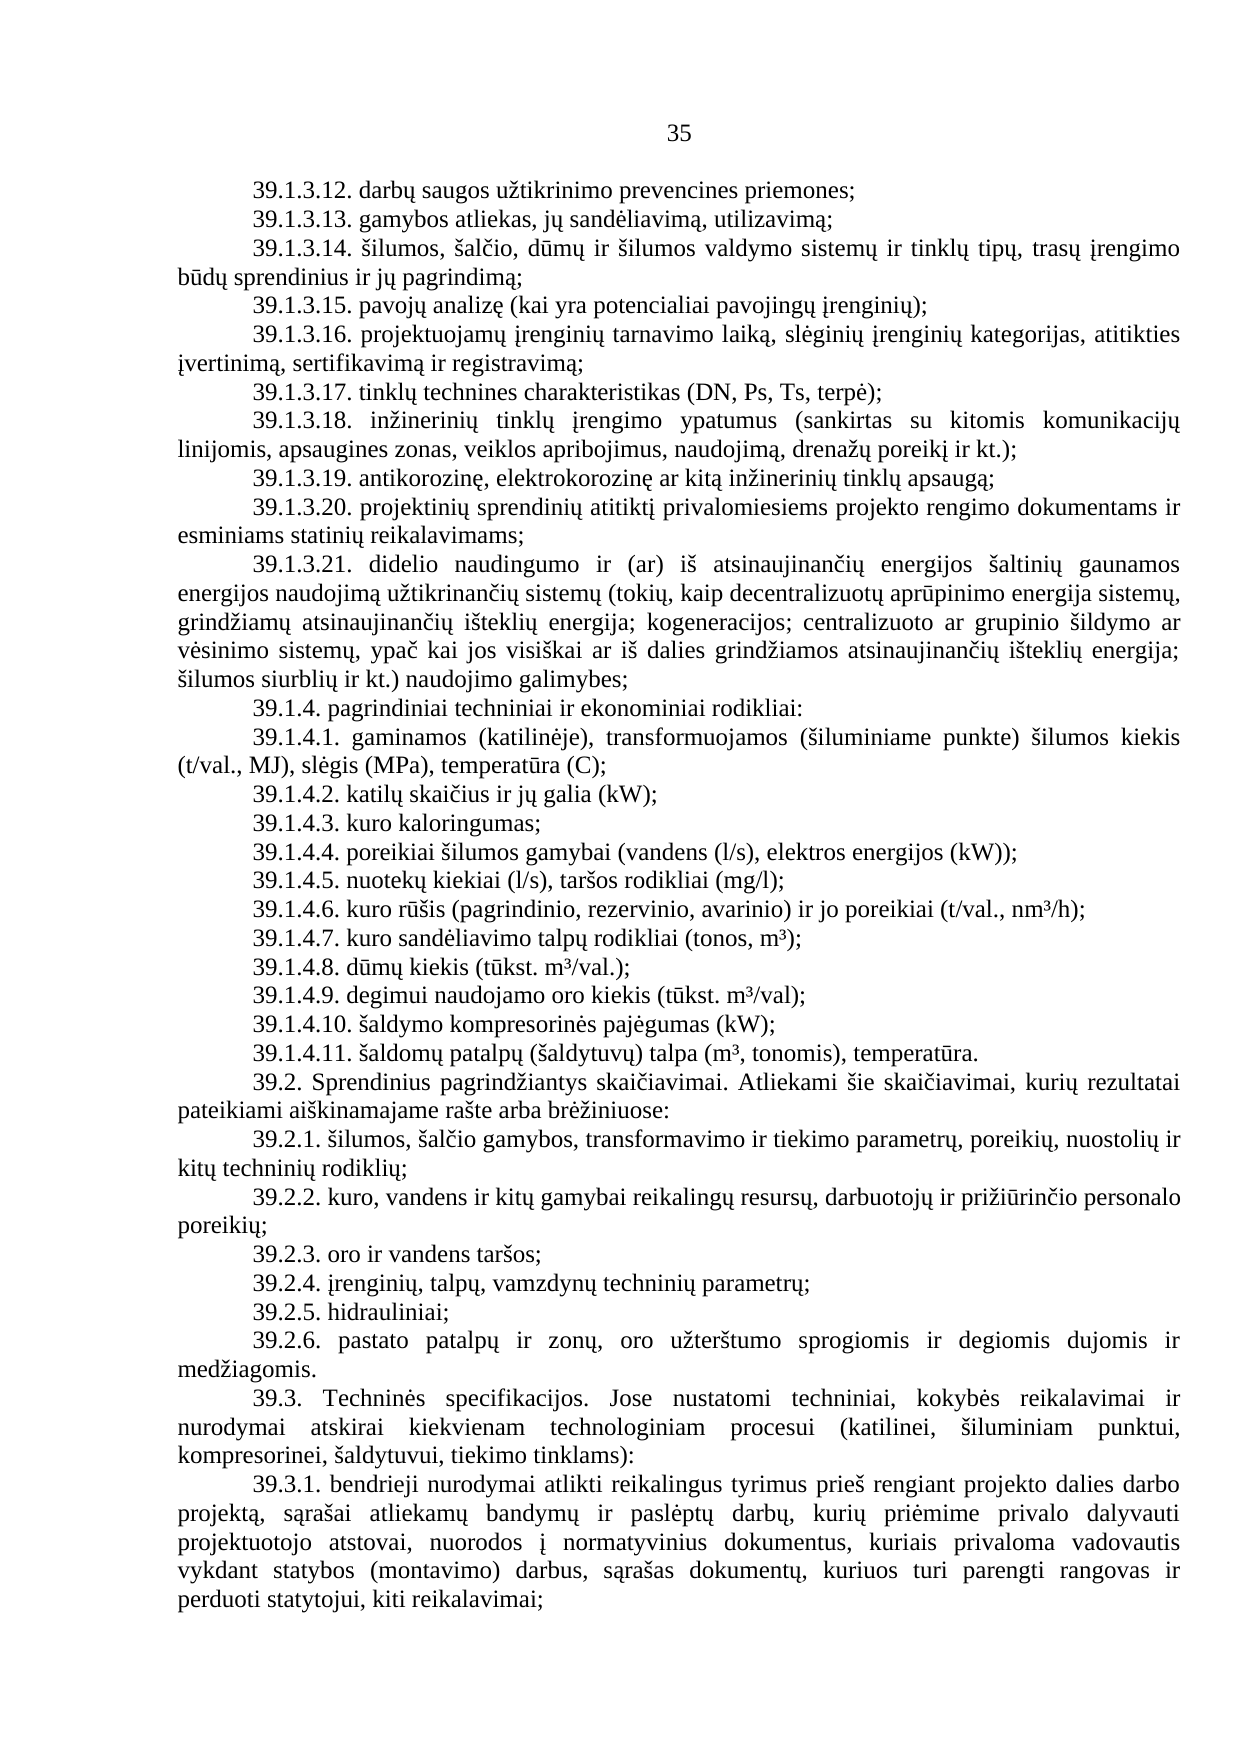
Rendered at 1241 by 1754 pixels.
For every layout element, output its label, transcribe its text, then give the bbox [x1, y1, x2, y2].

text 39.2.6. pastato patalpų ir zonų, oro užterštumo sprogiomis ir degiomis dujomis ir medžiagomis. [177, 1326, 1181, 1383]
text 39.1.4.10. šaldymo kompresorinės pajėgumas (kW); [177, 1009, 1181, 1038]
text 39.1.3.21. didelio naudingumo ir (ar) iš atsinaujinančių energijos šaltinių gaunamos energijos naudojimą užtikrinančių sistemų (tokių, kaip decentralizuotų aprūpinimo energija sistemų, grindžiamų atsinaujinančių išteklių energija; kogeneracijos; centralizuoto ar grupinio šildymo ar vėsinimo sistemų, ypač kai jos visiškai ar iš dalies grindžiamos atsinaujinančių išteklių energija; šilumos siurblių ir kt.) naudojimo galimybes; [177, 549, 1181, 693]
text 39.1.3.15. pavojų analizę (kai yra potencialiai pavojingų įrenginių); [177, 291, 1181, 319]
text 39.1.4.3. kuro kaloringumas; [177, 808, 1181, 837]
text 39.2.1. šilumos, šalčio gamybos, transformavimo ir tiekimo parametrų, poreikių, nuostolių ir kitų techninių rodiklių; [177, 1124, 1181, 1182]
text 39.1.4. pagrindiniai techniniai ir ekonominiai rodikliai: [177, 693, 1181, 722]
text 39.2.3. oro ir vandens taršos; [177, 1239, 1181, 1268]
text 39.3.1. bendrieji nurodymai atlikti reikalingus tyrimus prieš rengiant projekto dalies darbo projektą, sąrašai atliekamų bandymų ir paslėptų darbų, kurių priėmime privalo dalyvauti projektuotojo atstovai, nuorodos į normatyvinius dokumentus, kuriais privaloma vadovautis vykdant statybos (montavimo) darbus, sąrašas dokumentų, kuriuos turi parengti rangovas ir perduoti statytojui, kiti reikalavimai; [177, 1469, 1181, 1613]
text 39.1.4.7. kuro sandėliavimo talpų rodikliai (tonos, m³); [177, 923, 1181, 952]
text 39.2.5. hidrauliniai; [177, 1297, 1181, 1326]
text 39.1.4.8. dūmų kiekis (tūkst. m³/val.); [177, 952, 1181, 981]
text 39.1.4.4. poreikiai šilumos gamybai (vandens (l/s), elektros energijos (kW)); [177, 837, 1181, 866]
text 39.1.3.19. antikorozinę, elektrokorozinę ar kitą inžinerinių tinklų apsaugą; [177, 463, 1181, 492]
text 39.1.3.18. inžinerinių tinklų įrengimo ypatumus (sankirtas su kitomis komunikacijų linijomis, apsaugines zonas, veiklos apribojimus, naudojimą, drenažų poreikį ir kt.); [177, 406, 1181, 463]
text 39.1.4.1. gaminamos (katilinėje), transformuojamos (šiluminiame punkte) šilumos kiekis (t/val., MJ), slėgis (MPa), temperatūra (C); [177, 722, 1181, 779]
text 39.2.4. įrenginių, talpų, vamzdynų techninių parametrų; [177, 1268, 1181, 1297]
text 39.1.4.9. degimui naudojamo oro kiekis (tūkst. m³/val); [177, 981, 1181, 1009]
text 39.3. Techninės specifikacijos. Jose nustatomi techniniai, kokybės reikalavimai ir nurodymai atskirai kiekvienam technologiniam procesui (katilinei, šiluminiam punktui, kompresorinei, šaldytuvui, tiekimo tinklams): [177, 1383, 1181, 1469]
text 39.1.4.6. kuro rūšis (pagrindinio, rezervinio, avarinio) ir jo poreikiai (t/val., nm³/h); [177, 894, 1181, 923]
text 39.1.3.14. šilumos, šalčio, dūmų ir šilumos valdymo sistemų ir tinklų tipų, trasų įrengimo būdų sprendinius ir jų pagrindimą; [177, 233, 1181, 291]
text 39.2.2. kuro, vandens ir kitų gamybai reikalingų resursų, darbuotojų ir prižiūrinčio personalo poreikių; [177, 1182, 1181, 1239]
text 39.1.4.5. nuotekų kiekiai (l/s), taršos rodikliai (mg/l); [177, 866, 1181, 894]
text 39.1.4.11. šaldomų patalpų (šaldytuvų) talpa (m³, tonomis), temperatūra. [177, 1038, 1181, 1067]
text 39.1.3.17. tinklų technines charakteristikas (DN, Ps, Ts, terpė); [177, 377, 1181, 406]
text 39.1.3.20. projektinių sprendinių atitiktį privalomiesiems projekto rengimo dokumentams ir esminiams statinių reikalavimams; [177, 492, 1181, 549]
text 39.2. Sprendinius pagrindžiantys skaičiavimai. Atliekami šie skaičiavimai, kurių rezultatai pateikiami aiškinamajame rašte arba brėžiniuose: [177, 1067, 1181, 1124]
text 39.1.4.2. katilų skaičius ir jų galia (kW); [177, 779, 1181, 808]
text 39.1.3.13. gamybos atliekas, jų sandėliavimą, utilizavimą; [177, 204, 1181, 233]
text 39.1.3.12. darbų saugos užtikrinimo prevencines priemones; [177, 176, 1181, 204]
text 39.1.3.16. projektuojamų įrenginių tarnavimo laiką, slėginių įrenginių kategorijas, atitikties įvertinimą, sertifikavimą ir registravimą; [177, 319, 1181, 377]
